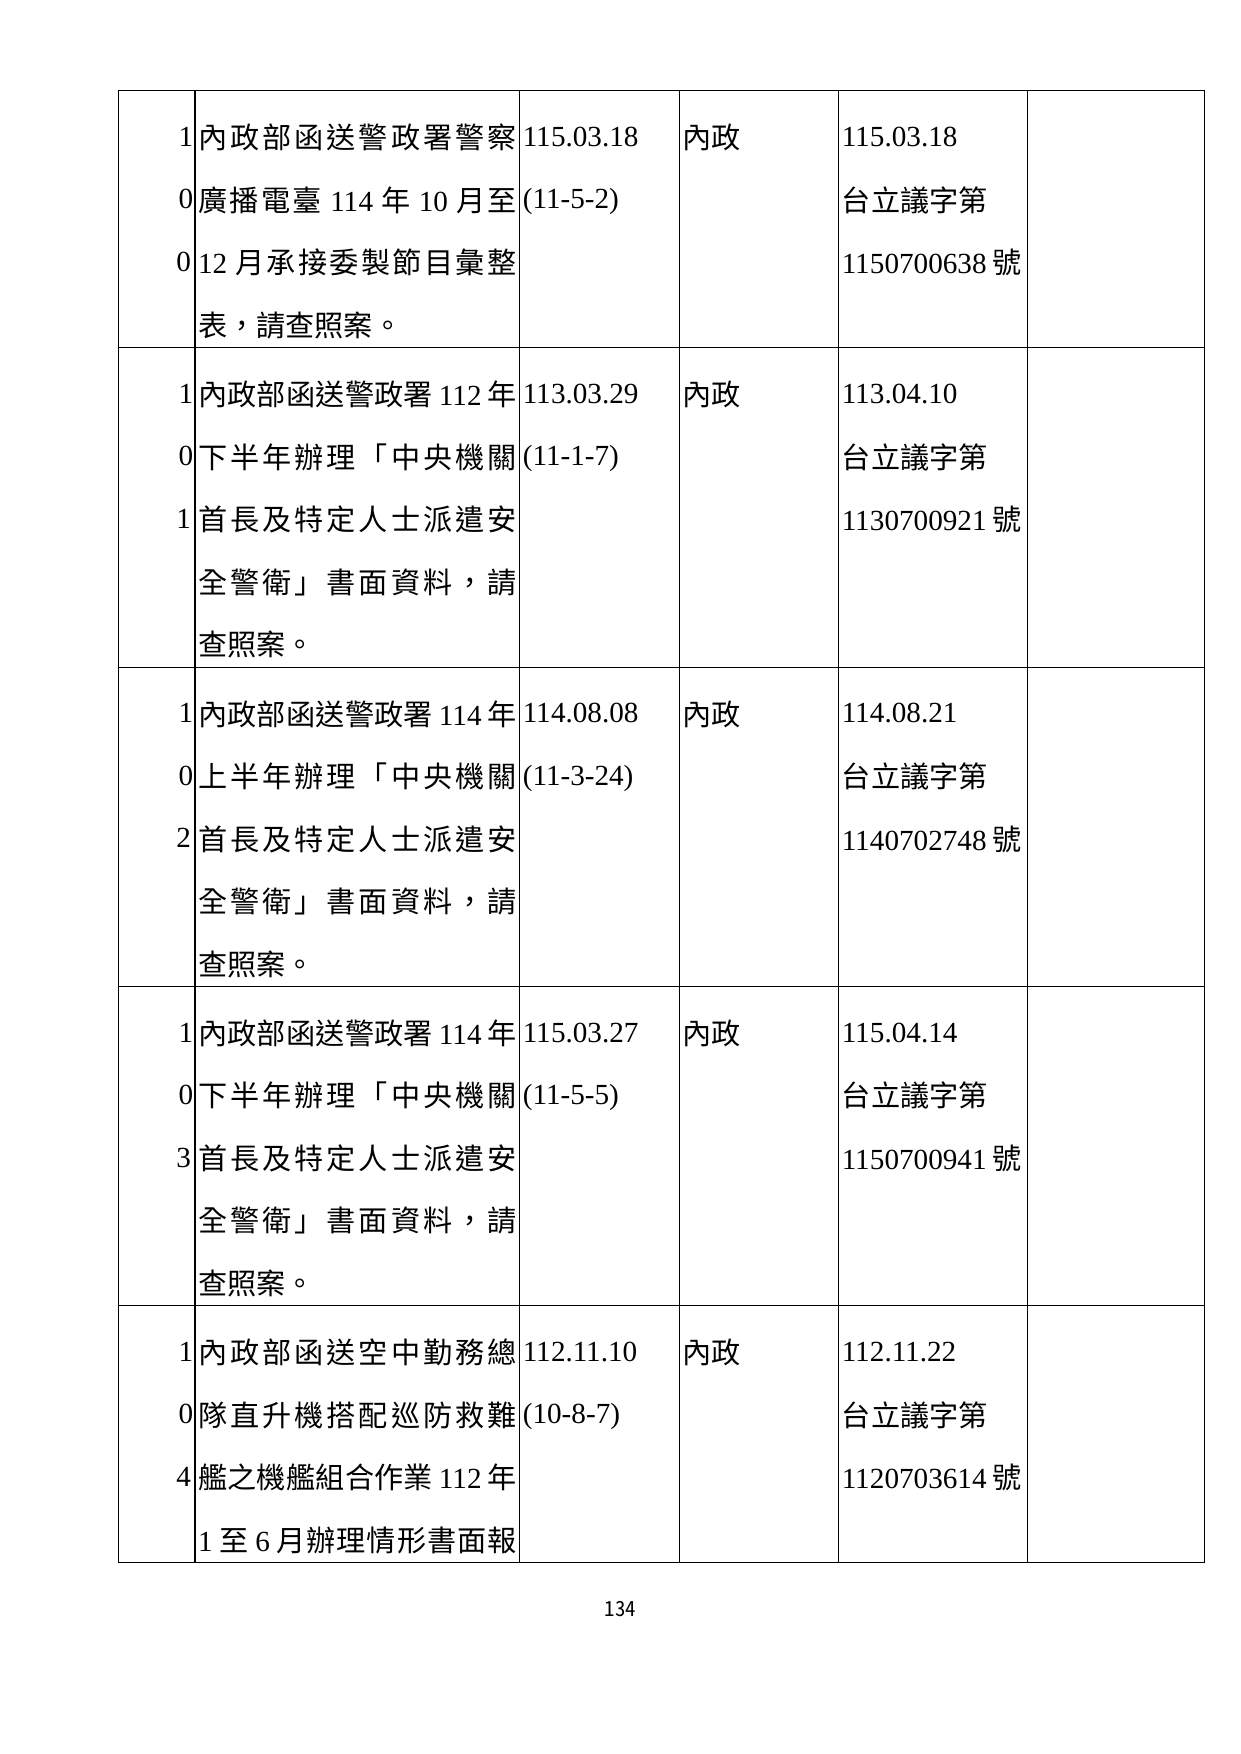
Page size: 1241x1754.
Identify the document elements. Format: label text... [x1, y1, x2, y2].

table_cell 113.04.10 台立議字第1130700921號 [839, 348, 1027, 667]
table_cell 內政部函送警政署警察廣播電臺114年10月至12月承接委製節目彙整表，請查照案。 [196, 91, 519, 347]
table_cell 115.03.18 (11-5-2) [520, 91, 679, 347]
table_cell [1028, 1306, 1204, 1562]
table_cell 內政部函送空中勤務總隊直升機搭配巡防救難艦之機艦組合作業112年1至6月辦理情形書面報 [196, 1306, 519, 1562]
table_cell 114.08.08 (11-3-24) [520, 668, 679, 986]
table_cell 113.03.29 (11-1-7) [520, 348, 679, 667]
table_cell [1028, 987, 1204, 1305]
table_cell [119, 91, 194, 347]
table_cell 內政 [680, 91, 838, 347]
table_cell [1028, 348, 1204, 667]
table_cell 114.08.21 台立議字第1140702748號 [839, 668, 1027, 986]
table_cell 內政 [680, 987, 838, 1305]
table_cell [1028, 668, 1204, 986]
table_cell [119, 1306, 194, 1562]
table_cell 115.03.18 台立議字第1150700638號 [839, 91, 1027, 347]
table_cell 內政部函送警政署112年下半年辦理「中央機關首長及特定人士派遣安全警衛」書面資料，請查照案。 [196, 348, 519, 667]
table_cell 內政部函送警政署114年上半年辦理「中央機關首長及特定人士派遣安全警衛」書面資料，請查照案。 [196, 668, 519, 986]
table_cell 112.11.22 台立議字第1120703614號 [839, 1306, 1027, 1562]
table_cell 內政 [680, 348, 838, 667]
table_cell [119, 348, 194, 667]
table_cell 內政 [680, 668, 838, 986]
table_cell 內政 [680, 1306, 838, 1562]
table_cell [119, 668, 194, 986]
table_cell 內政部函送警政署114年下半年辦理「中央機關首長及特定人士派遣安全警衛」書面資料，請查照案。 [196, 987, 519, 1305]
table_cell 115.04.14 台立議字第1150700941號 [839, 987, 1027, 1305]
table_cell 115.03.27 (11-5-5) [520, 987, 679, 1305]
table_cell 112.11.10 (10-8-7) [520, 1306, 679, 1562]
table_cell [1028, 91, 1204, 347]
table_cell [119, 987, 194, 1305]
